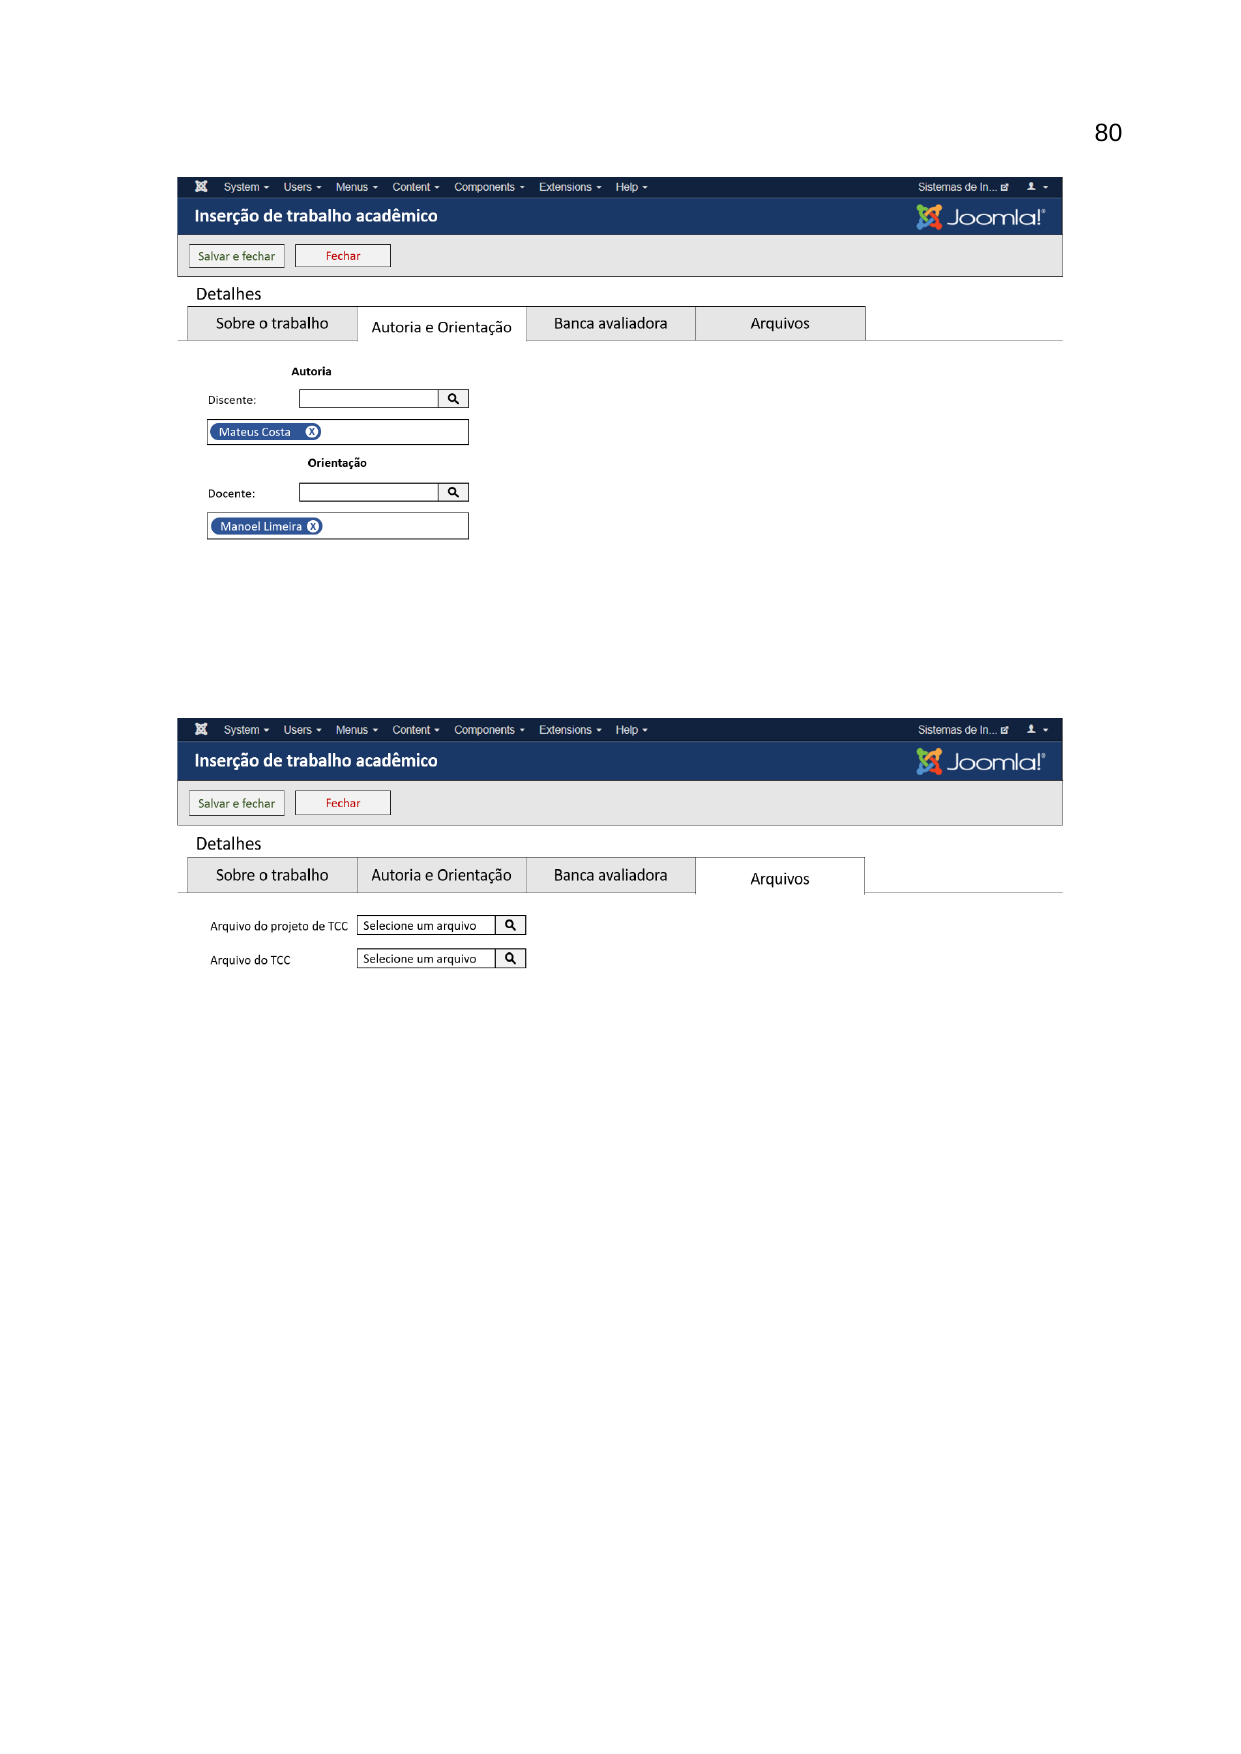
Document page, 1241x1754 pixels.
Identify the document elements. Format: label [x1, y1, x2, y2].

picture [177, 718, 1063, 1250]
picture [177, 177, 1063, 675]
